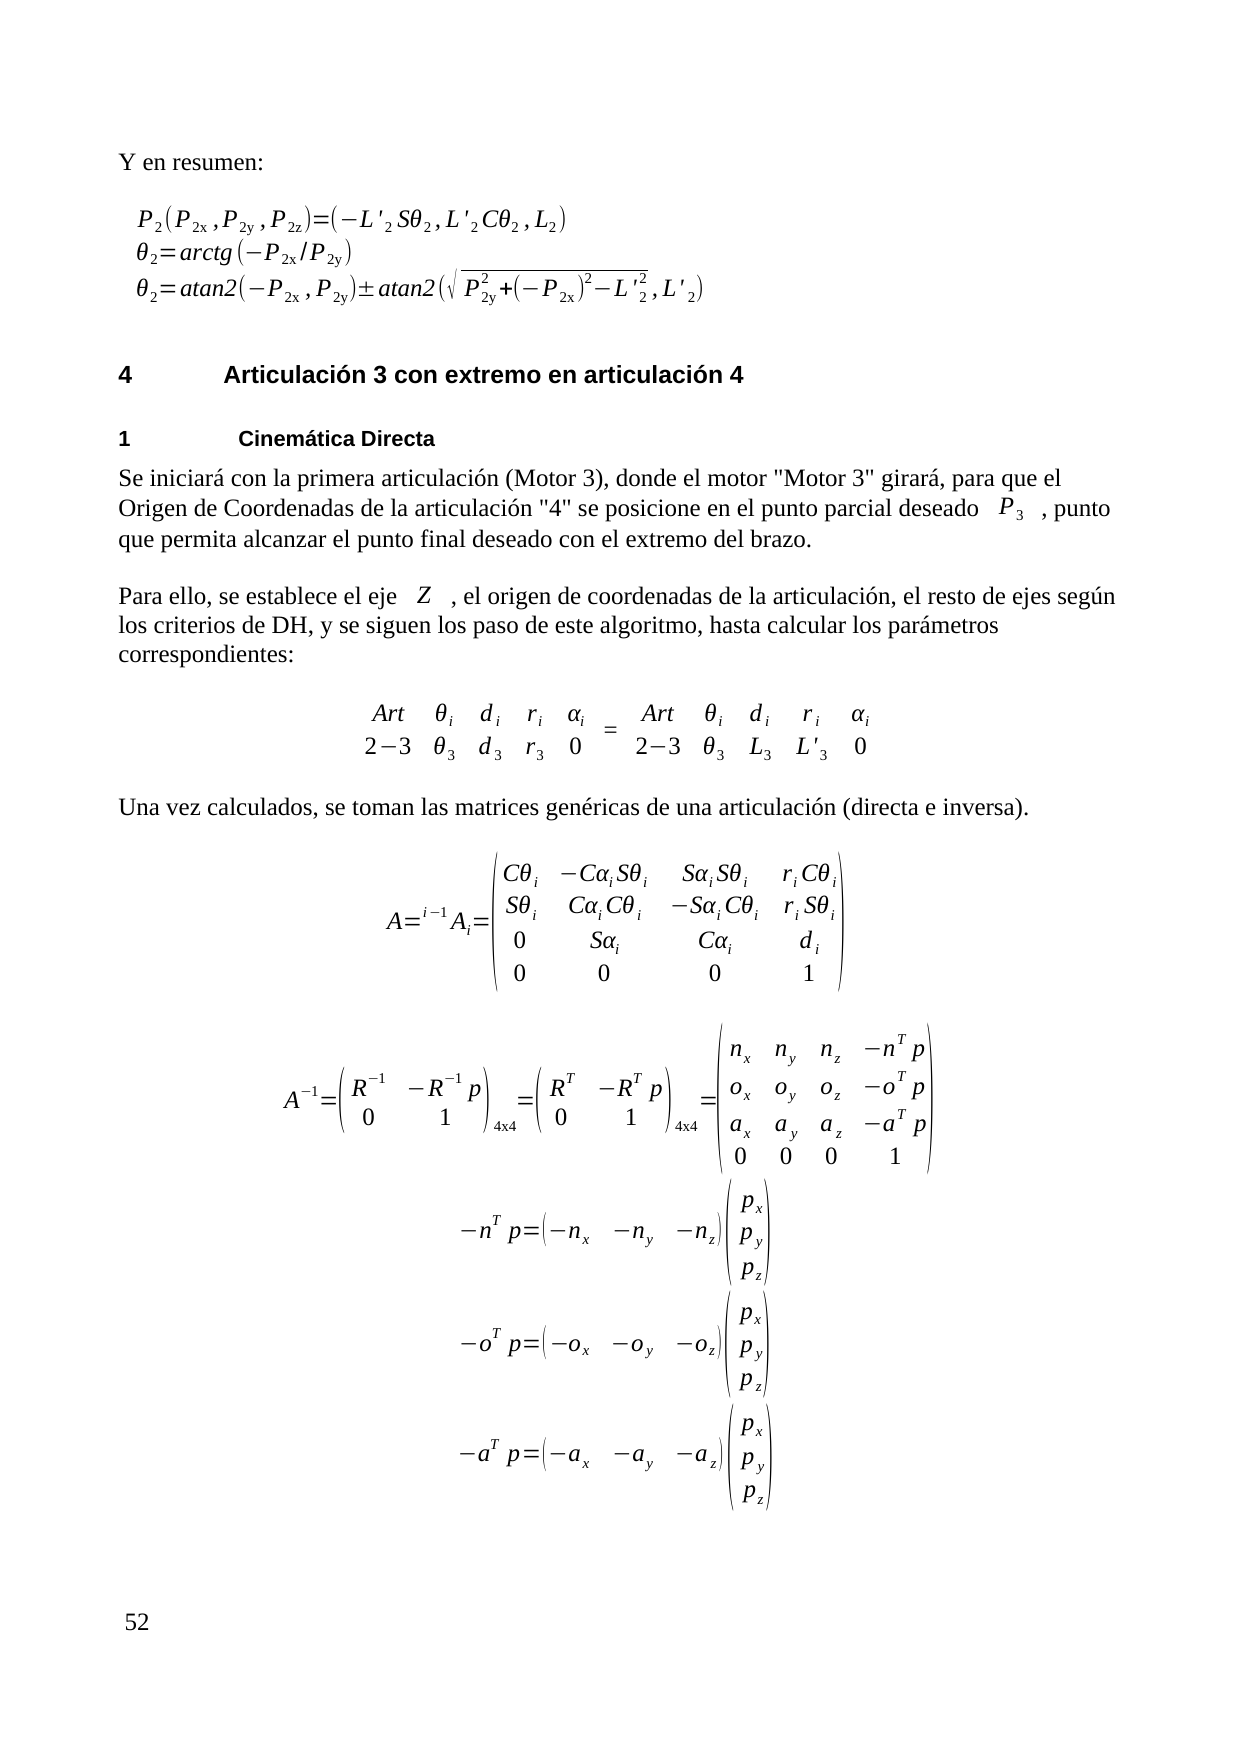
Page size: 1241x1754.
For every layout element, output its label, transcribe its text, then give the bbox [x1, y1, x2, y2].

text Se iniciará con la primera articulación (Motor 3), donde el motor "Motor 3" girará, para que el Origen de Coordenadas de la articulación "4" se posicione en el punto parcial deseado, punto que permita alcanzar el punto final deseado con el extremo del brazo. [118, 463, 1122, 552]
text = [118, 696, 1122, 763]
text Una vez calculados, se toman las matrices genéricas de una articulación (directa e inversa). [118, 792, 1122, 821]
text Para ello, se establece el eje, el origen de coordenadas de la articulación, el resto de ejes según los criterios de DH, y se siguen los paso de este algoritmo, hasta calcular los parámetros correspondientes: [118, 581, 1122, 667]
subtitle Cinemática Directa [118, 426, 1122, 451]
subtitle Articulación 3 con extremo en articulación 4 [118, 360, 1122, 388]
text Y en resumen: [118, 147, 1122, 176]
